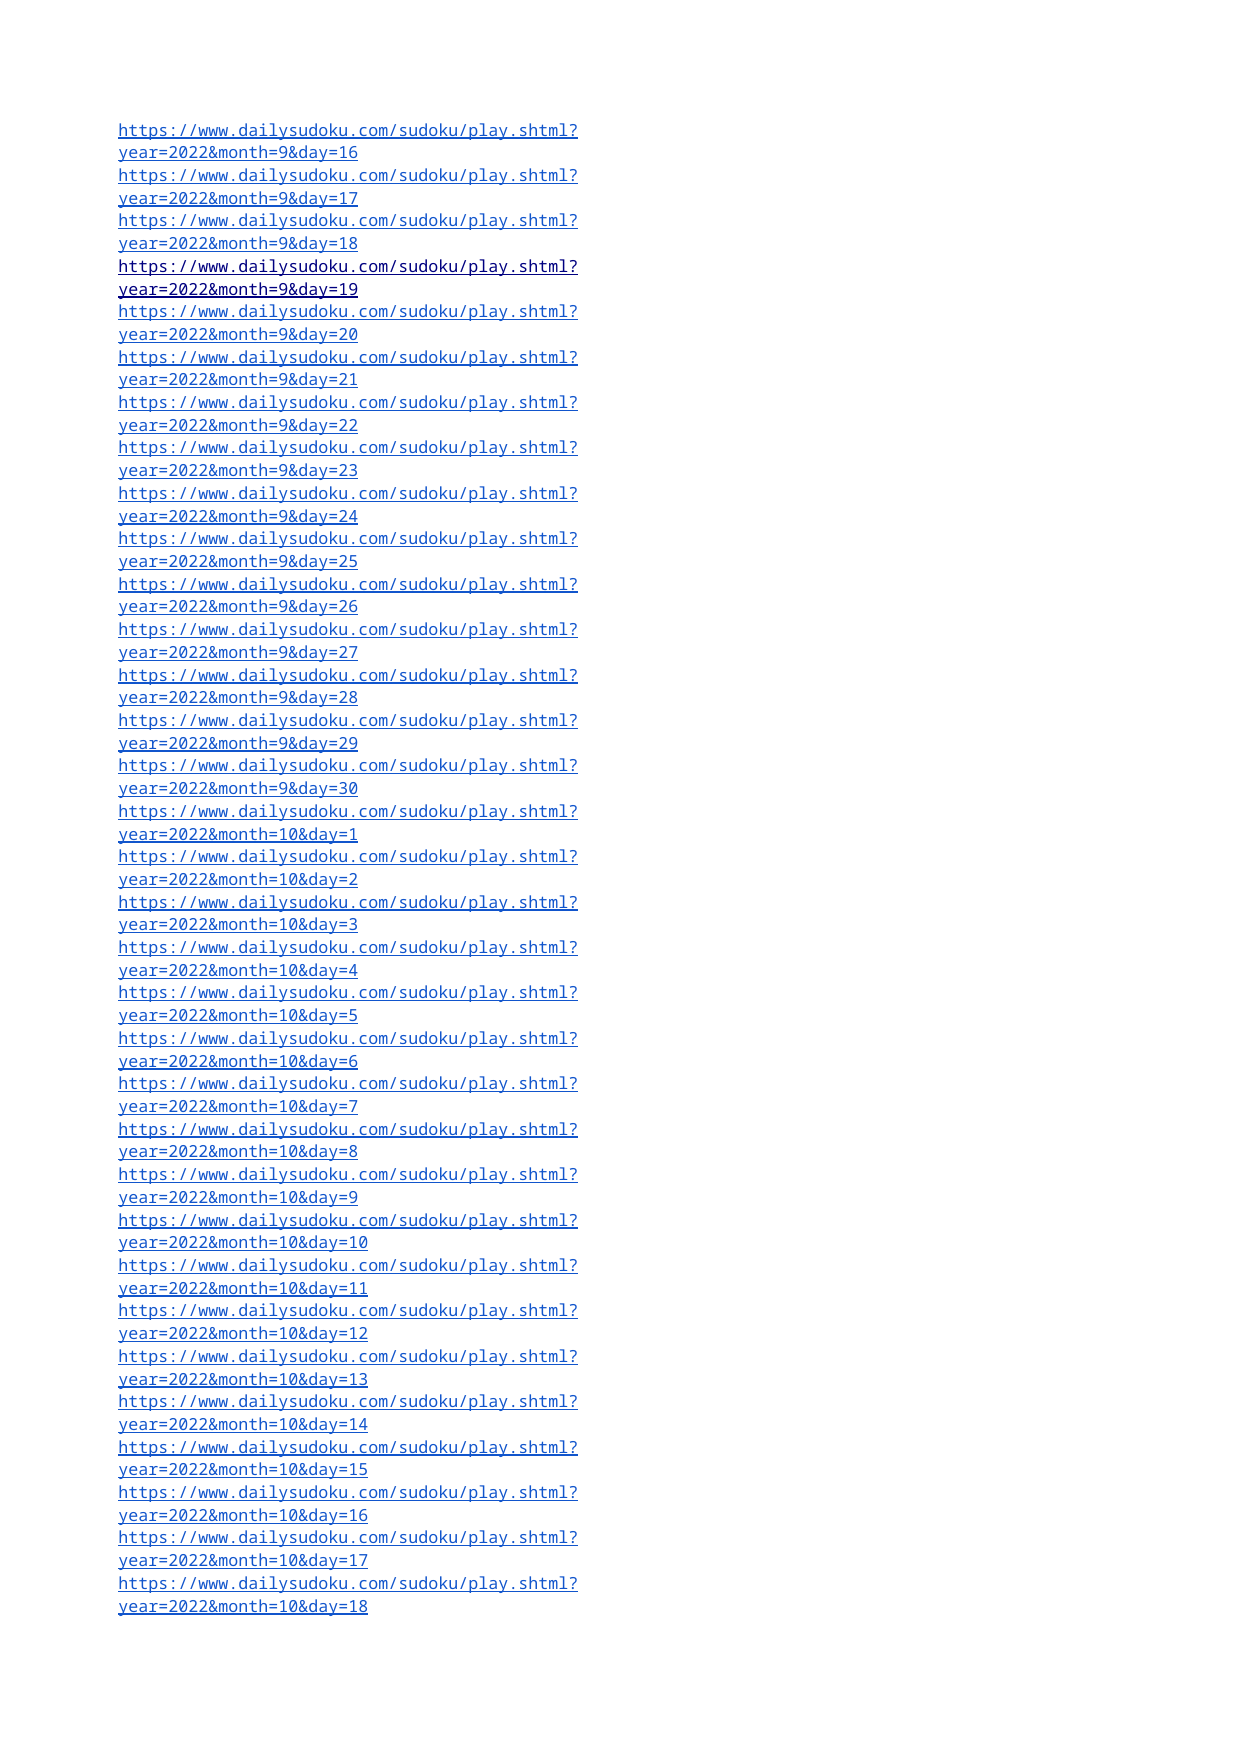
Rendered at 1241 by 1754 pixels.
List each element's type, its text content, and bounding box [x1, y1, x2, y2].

table_cell https://www.dailysudoku.com/sudoku/play.shtml?year=2022&month=10&day=10 [118, 1208, 812, 1253]
table_cell https://www.dailysudoku.com/sudoku/play.shtml?year=2022&month=10&day=11 [118, 1254, 812, 1299]
table_cell https://www.dailysudoku.com/sudoku/play.shtml?year=2022&month=10&day=17 [118, 1526, 812, 1571]
table_cell https://www.dailysudoku.com/sudoku/play.shtml?year=2022&month=10&day=8 [118, 1117, 812, 1163]
table_cell https://www.dailysudoku.com/sudoku/play.shtml?year=2022&month=9&day=18 [118, 209, 812, 254]
table_cell https://www.dailysudoku.com/sudoku/play.shtml?year=2022&month=10&day=2 [118, 845, 812, 890]
table_cell https://www.dailysudoku.com/sudoku/play.shtml?year=2022&month=9&day=29 [118, 709, 812, 754]
table_cell https://www.dailysudoku.com/sudoku/play.shtml?year=2022&month=9&day=24 [118, 481, 812, 527]
table_cell https://www.dailysudoku.com/sudoku/play.shtml?year=2022&month=10&day=12 [118, 1299, 812, 1344]
table_cell https://www.dailysudoku.com/sudoku/play.shtml?year=2022&month=9&day=25 [118, 527, 812, 572]
table_cell https://www.dailysudoku.com/sudoku/play.shtml?year=2022&month=10&day=16 [118, 1481, 812, 1526]
table_cell https://www.dailysudoku.com/sudoku/play.shtml?year=2022&month=9&day=21 [118, 345, 812, 391]
table_cell https://www.dailysudoku.com/sudoku/play.shtml?year=2022&month=10&day=1 [118, 799, 812, 845]
table_cell https://www.dailysudoku.com/sudoku/play.shtml?year=2022&month=10&day=4 [118, 936, 812, 981]
table_cell https://www.dailysudoku.com/sudoku/play.shtml?year=2022&month=10&day=13 [118, 1344, 812, 1390]
table_cell https://www.dailysudoku.com/sudoku/play.shtml?year=2022&month=10&day=15 [118, 1435, 812, 1481]
table_cell https://www.dailysudoku.com/sudoku/play.shtml?year=2022&month=9&day=23 [118, 436, 812, 481]
table_cell https://www.dailysudoku.com/sudoku/play.shtml?year=2022&month=9&day=22 [118, 391, 812, 436]
table_cell https://www.dailysudoku.com/sudoku/play.shtml?year=2022&month=9&day=28 [118, 663, 812, 708]
table_cell https://www.dailysudoku.com/sudoku/play.shtml?year=2022&month=9&day=20 [118, 300, 812, 345]
table_cell https://www.dailysudoku.com/sudoku/play.shtml?year=2022&month=10&day=14 [118, 1390, 812, 1435]
table_cell https://www.dailysudoku.com/sudoku/play.shtml?year=2022&month=9&day=17 [118, 164, 812, 209]
table_cell https://www.dailysudoku.com/sudoku/play.shtml?year=2022&month=10&day=18 [118, 1571, 812, 1617]
table_cell https://www.dailysudoku.com/sudoku/play.shtml?year=2022&month=10&day=7 [118, 1072, 812, 1117]
table_cell https://www.dailysudoku.com/sudoku/play.shtml?year=2022&month=9&day=30 [118, 754, 812, 799]
table_cell https://www.dailysudoku.com/sudoku/play.shtml?year=2022&month=9&day=27 [118, 618, 812, 663]
table_cell https://www.dailysudoku.com/sudoku/play.shtml?year=2022&month=9&day=16 [118, 118, 812, 163]
table_cell https://www.dailysudoku.com/sudoku/play.shtml?year=2022&month=10&day=5 [118, 981, 812, 1026]
table_cell https://www.dailysudoku.com/sudoku/play.shtml?year=2022&month=10&day=9 [118, 1163, 812, 1208]
table_cell https://www.dailysudoku.com/sudoku/play.shtml?year=2022&month=10&day=6 [118, 1026, 812, 1072]
table_cell https://www.dailysudoku.com/sudoku/play.shtml?year=2022&month=10&day=3 [118, 890, 812, 936]
table_cell https://www.dailysudoku.com/sudoku/play.shtml?year=2022&month=9&day=26 [118, 572, 812, 618]
table_cell https://www.dailysudoku.com/sudoku/play.shtml?year=2022&month=9&day=19 [118, 254, 812, 300]
